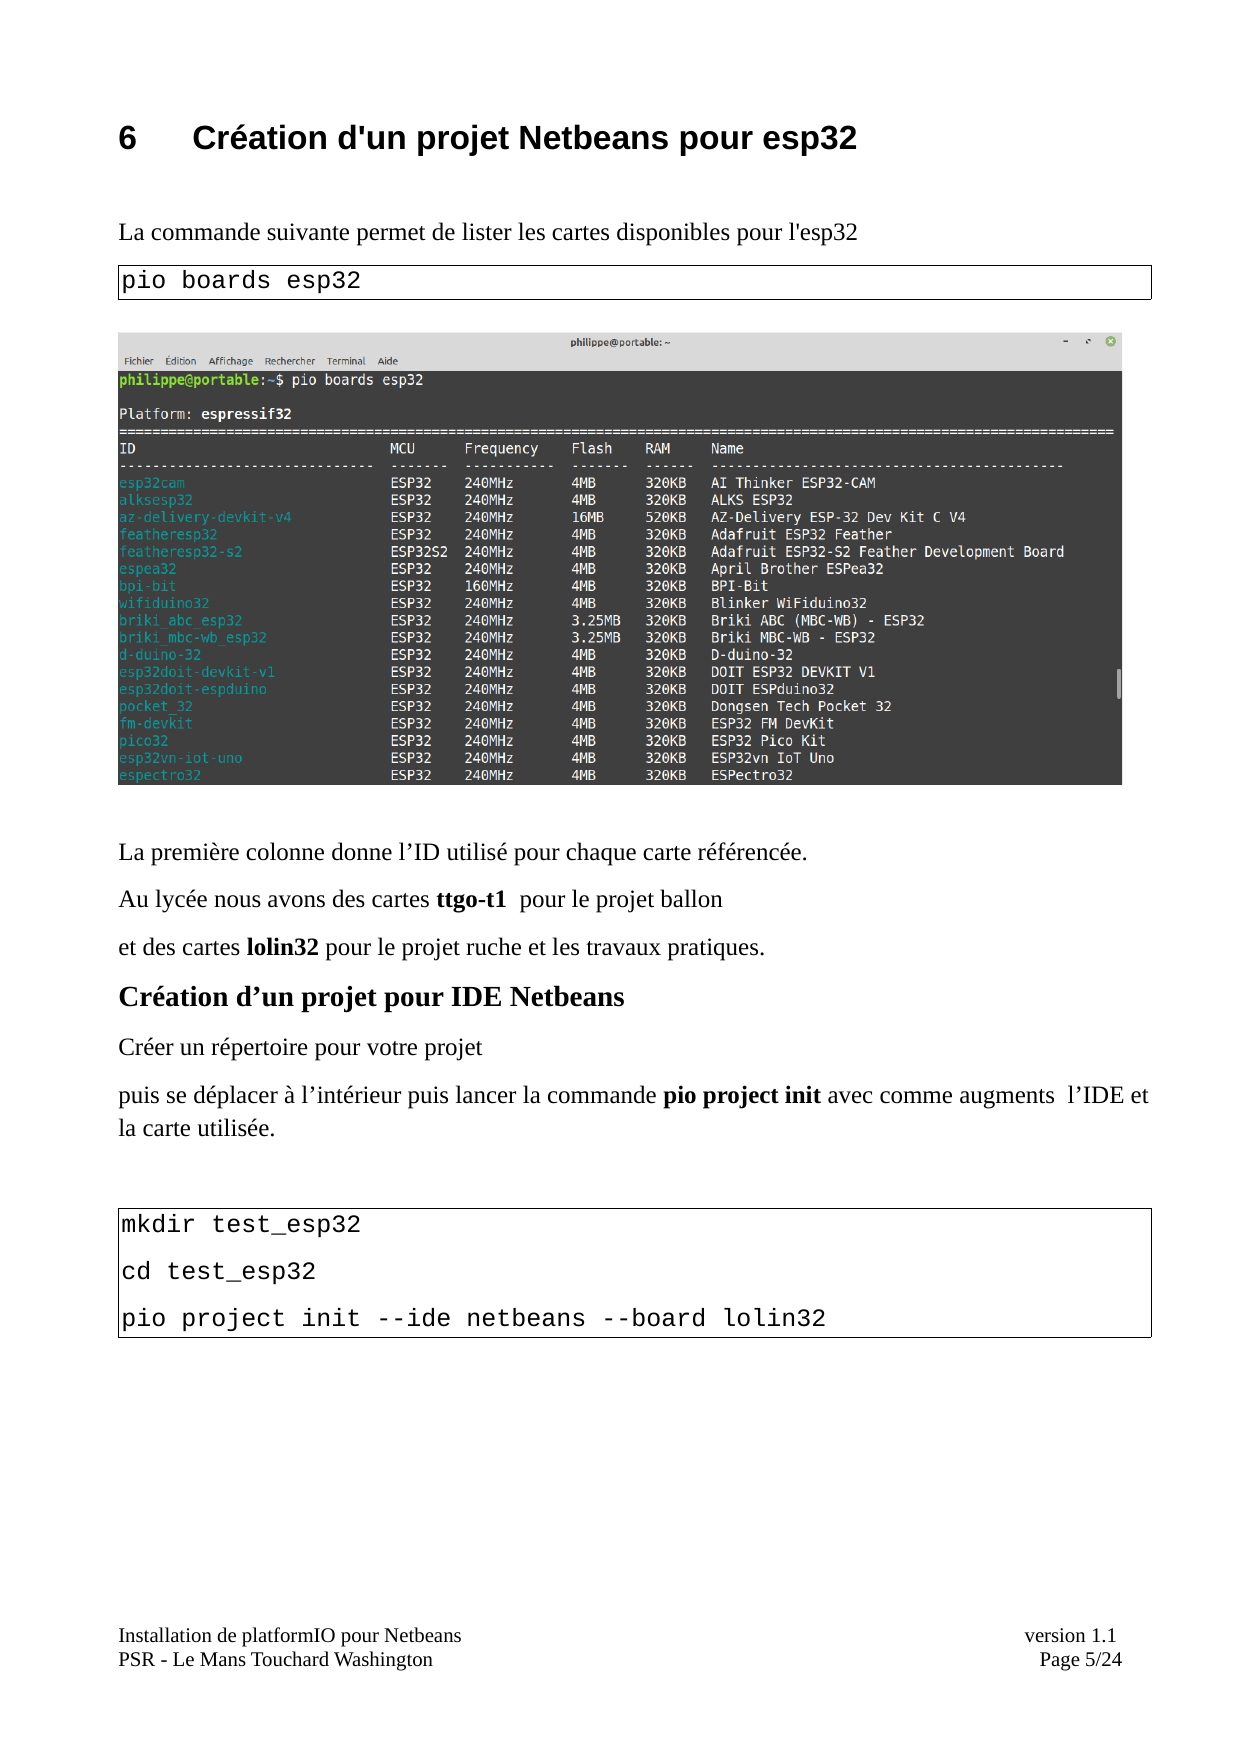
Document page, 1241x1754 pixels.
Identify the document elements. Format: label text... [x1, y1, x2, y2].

text Créer un répertoire pour votre projet [118, 1032, 1151, 1061]
text La commande suivante permet de lister les cartes disponibles pour l'esp32 [118, 217, 1151, 246]
picture [118, 332, 1123, 785]
text et des cartes lolin32 pour le projet ruche et les travaux pratiques. [118, 932, 1151, 961]
text Au lycée nous avons des cartes ttgo-t1 pour le projet ballon [118, 884, 1151, 913]
text puis se déplacer à l’intérieur puis lancer la commande pio project init avec comme augments l’IDE et la carte utilisée. [118, 1080, 1151, 1142]
text pio project init --ide netbeans --board lolin32 [119, 1302, 1151, 1337]
subtitle Création d'un projet Netbeans pour esp32 [118, 118, 1151, 157]
text mkdir test_esp32 [119, 1209, 1151, 1240]
text cd test_esp32 [119, 1255, 1151, 1287]
text La première colonne donne l’ID utilisé pour chaque carte référencée. [118, 837, 1151, 865]
text Création d’un projet pour IDE Netbeans [118, 979, 1151, 1013]
text pio boards esp32 [119, 266, 1151, 299]
